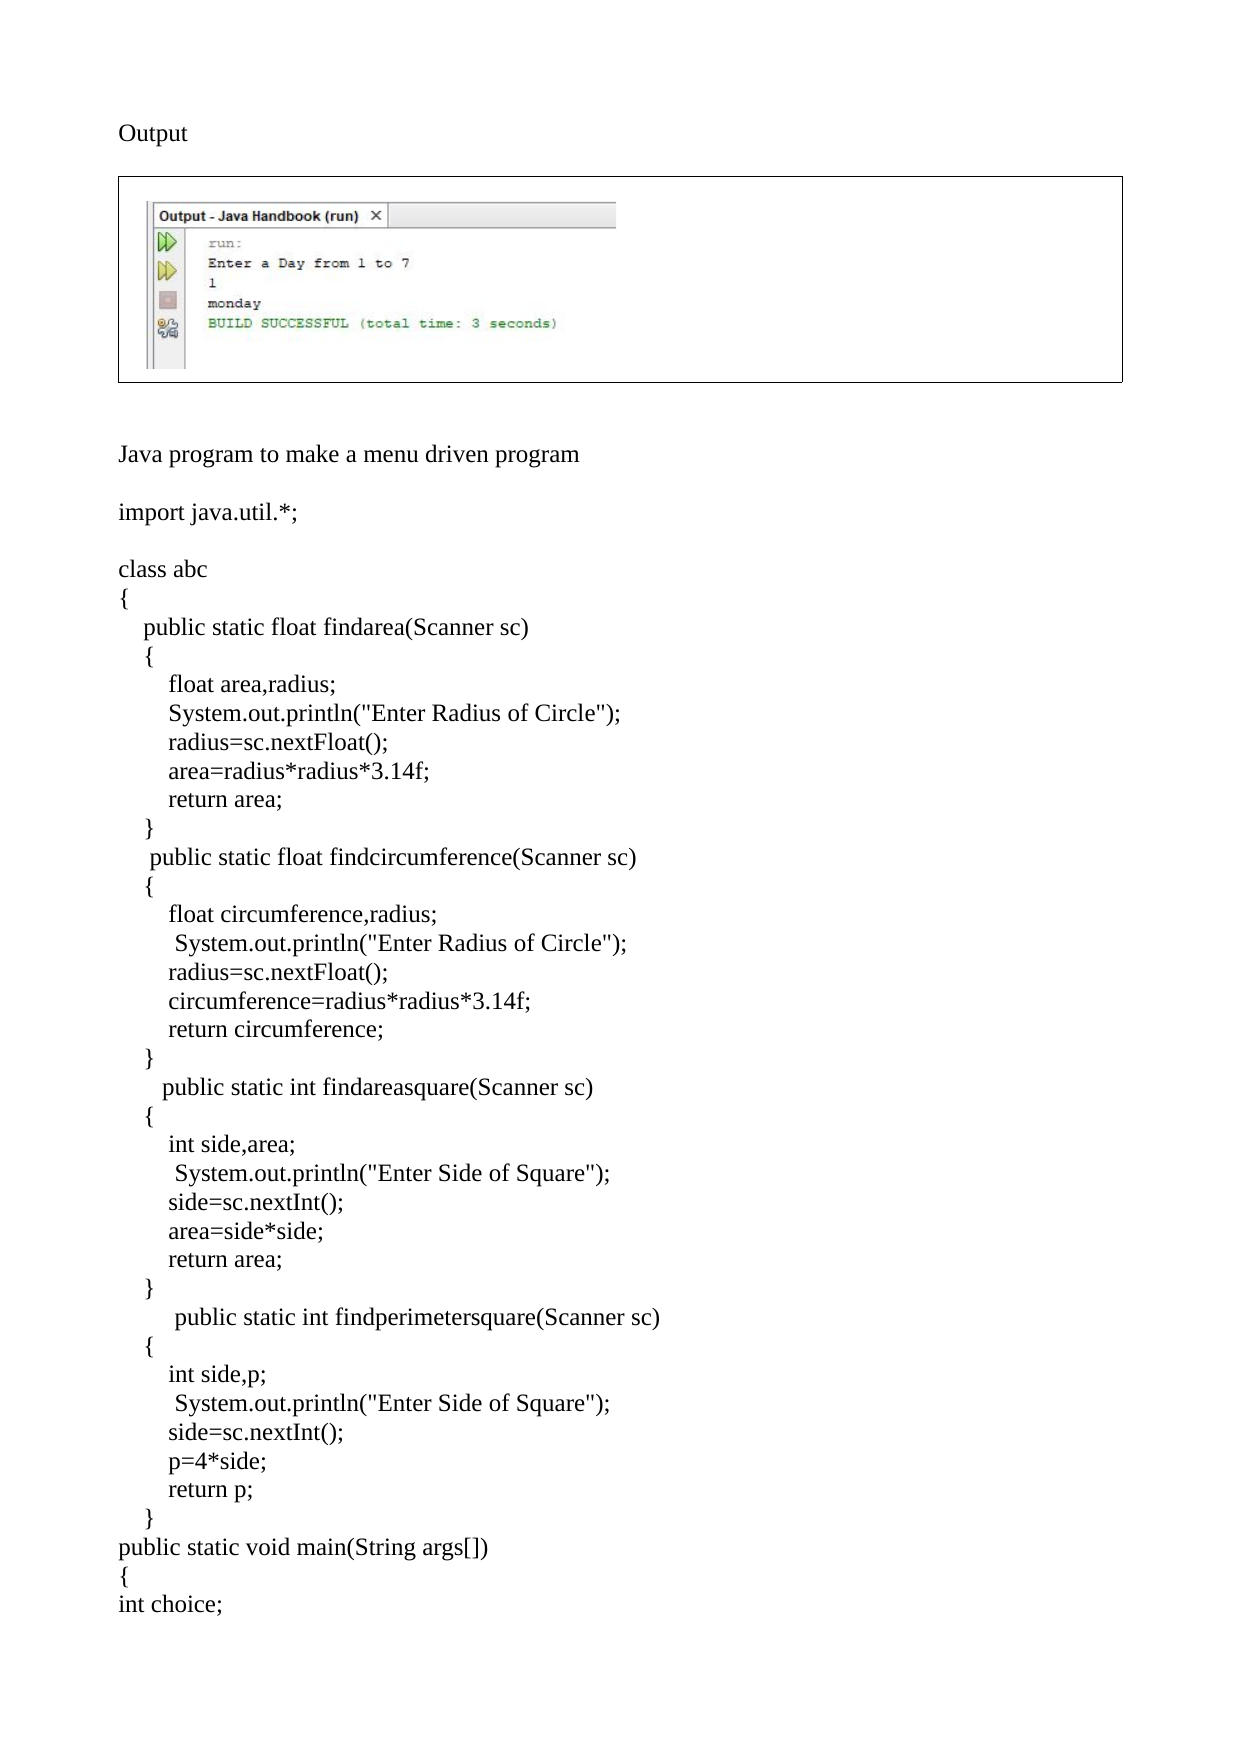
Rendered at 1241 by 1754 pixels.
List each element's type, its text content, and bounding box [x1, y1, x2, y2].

text circumference=radius*radius*3.14f; [118, 986, 1122, 1014]
text int side,p; [118, 1359, 1122, 1388]
text { [118, 583, 1122, 612]
text { [118, 1101, 1122, 1129]
text public static int findperimetersquare(Scanner sc) [118, 1302, 1122, 1331]
text { [118, 871, 1122, 899]
text } [118, 1273, 1122, 1302]
table_header [119, 177, 1122, 382]
text return circumference; [118, 1014, 1122, 1043]
text Java program to make a menu driven program [118, 439, 1122, 468]
text return p; [118, 1474, 1122, 1503]
text float circumference,radius; [118, 899, 1122, 928]
text { [118, 1561, 1122, 1589]
text public static int findareasquare(Scanner sc) [118, 1072, 1122, 1101]
text return area; [118, 1244, 1122, 1273]
text side=sc.nextInt(); [118, 1187, 1122, 1216]
text area=side*side; [118, 1216, 1122, 1244]
text int choice; [118, 1589, 1122, 1618]
text float area,radius; [118, 669, 1122, 698]
text int side,area; [118, 1129, 1122, 1158]
text import java.util.*; [118, 497, 1122, 526]
text side=sc.nextInt(); [118, 1417, 1122, 1446]
text public static void main(String args[]) [118, 1532, 1122, 1561]
text return area; [118, 784, 1122, 813]
text Output [118, 118, 1122, 147]
text } [118, 813, 1122, 842]
text class abc [118, 554, 1122, 583]
text System.out.println("Enter Radius of Circle"); [118, 698, 1122, 727]
text System.out.println("Enter Radius of Circle"); [118, 928, 1122, 957]
text } [118, 1503, 1122, 1532]
text public static float findcircumference(Scanner sc) [118, 842, 1122, 871]
text } [118, 1043, 1122, 1072]
text radius=sc.nextFloat(); [118, 957, 1122, 986]
text System.out.println("Enter Side of Square"); [118, 1158, 1122, 1187]
text { [118, 1331, 1122, 1359]
picture [143, 201, 617, 369]
text System.out.println("Enter Side of Square"); [118, 1388, 1122, 1417]
text radius=sc.nextFloat(); [118, 727, 1122, 756]
text area=radius*radius*3.14f; [118, 756, 1122, 784]
text p=4*side; [118, 1446, 1122, 1474]
text { [118, 641, 1122, 669]
text public static float findarea(Scanner sc) [118, 612, 1122, 641]
